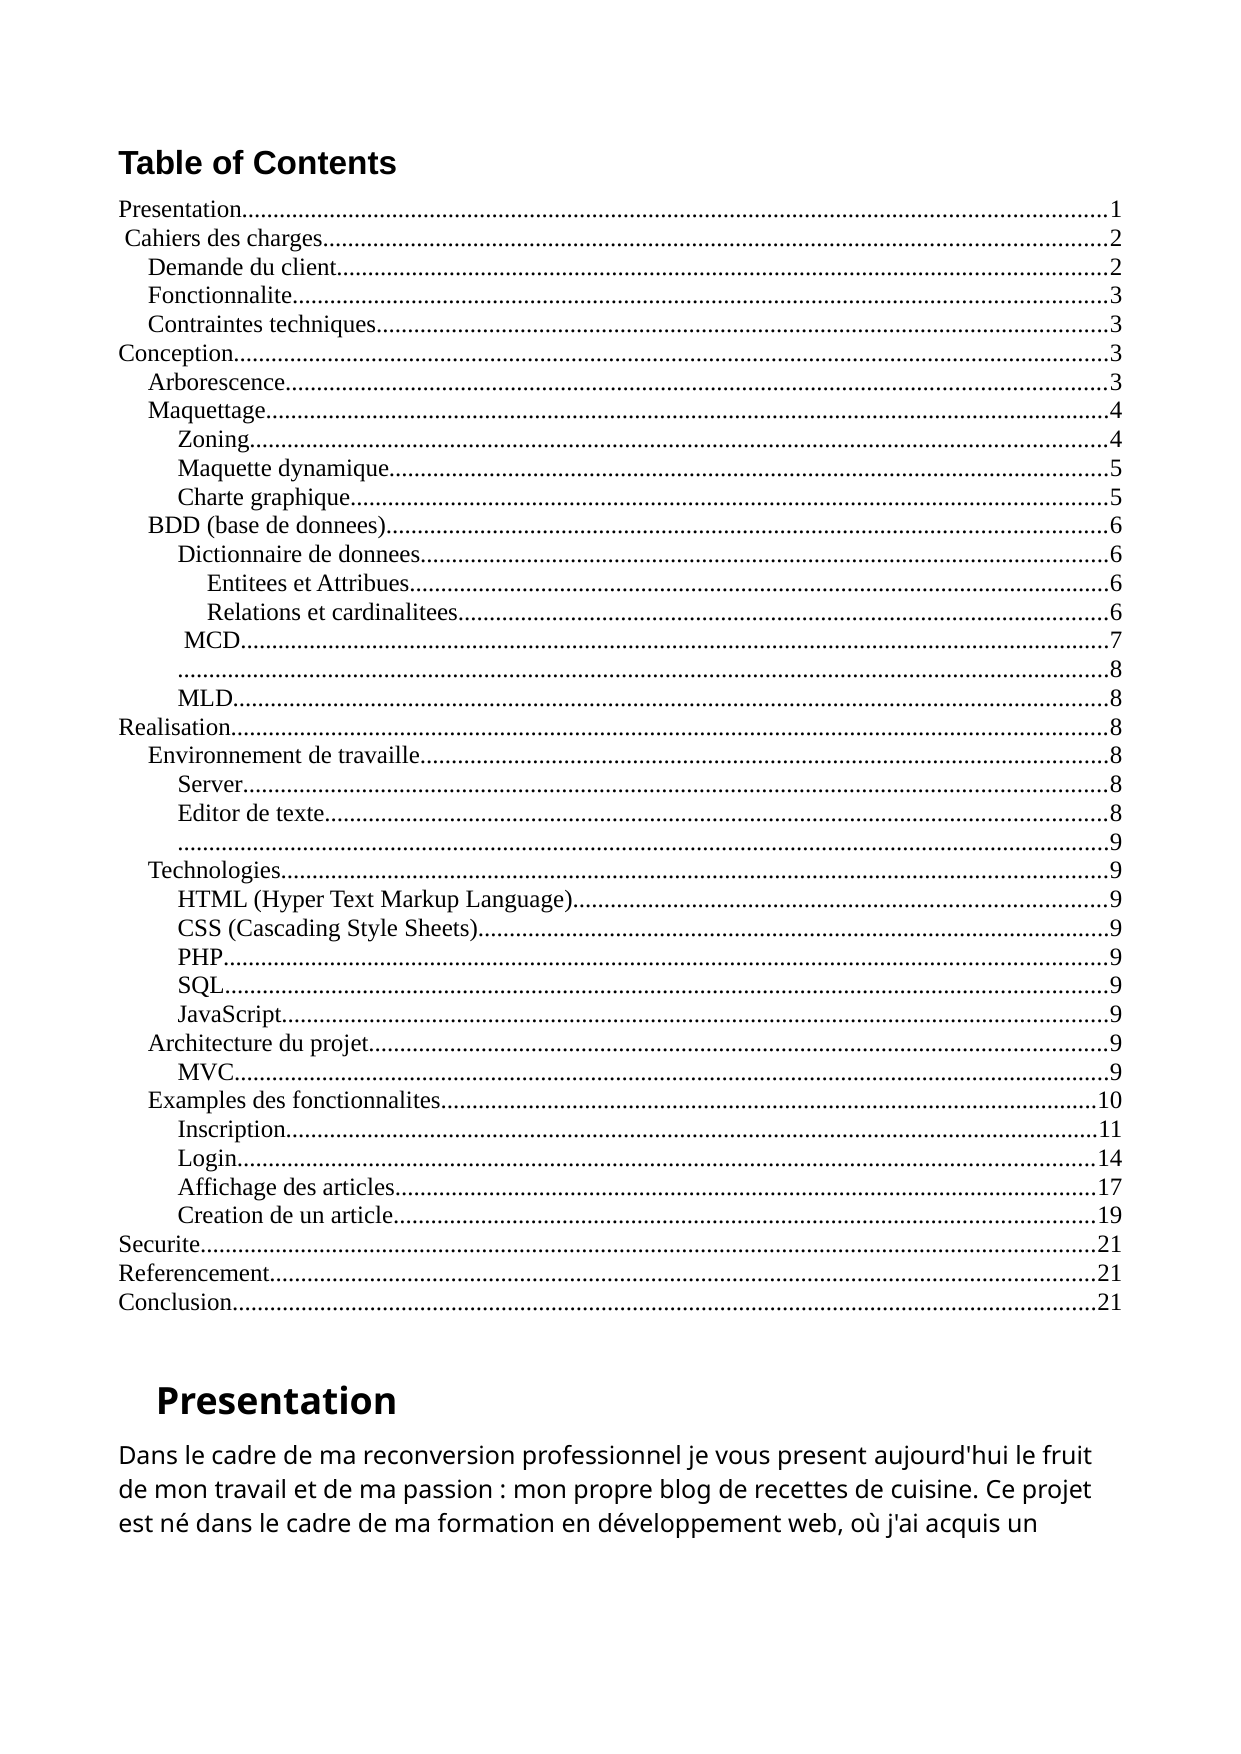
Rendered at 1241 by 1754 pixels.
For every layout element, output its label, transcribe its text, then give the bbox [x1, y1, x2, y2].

text Inscription 11 [177, 1114, 1122, 1143]
subtitle Table of Contents [118, 143, 1122, 182]
text Login 14 [177, 1143, 1122, 1172]
text Environnement de travaille 8 [148, 740, 1122, 769]
text Contraintes techniques 3 [148, 309, 1122, 338]
text HTML (Hyper Text Markup Language) 9 [177, 884, 1122, 913]
text Relations et cardinalitees 6 [207, 597, 1122, 625]
text BDD (base de donnees) 6 [148, 510, 1122, 539]
text Demande du client 2 [148, 252, 1122, 280]
text Realisation 8 [118, 712, 1122, 740]
text PHP 9 [177, 942, 1122, 970]
text Examples des fonctionnalites 10 [148, 1085, 1122, 1114]
text Technologies 9 [148, 855, 1122, 884]
text Charte graphique 5 [177, 482, 1122, 510]
text JavaScript 9 [177, 999, 1122, 1028]
text Dictionnaire de donnees 6 [177, 539, 1122, 568]
text Entitees et Attribues 6 [207, 568, 1122, 597]
text Editor de texte 8 [177, 798, 1122, 827]
text Presentation 1 [118, 194, 1122, 223]
text CSS (Cascading Style Sheets) 9 [177, 913, 1122, 942]
text MVC 9 [177, 1057, 1122, 1085]
text Arborescence 3 [148, 367, 1122, 395]
text Conception 3 [118, 338, 1122, 367]
text Referencement 21 [118, 1258, 1122, 1287]
text 8 [177, 654, 1122, 683]
text Dans le cadre de ma reconversion professionnel je vous present aujourd'hui le fruit de mon travail et de ma passion : mon propre blog de recettes de cuisine. Ce projet est né dans le cadre de ma formation en développement web, où j'ai acquis un [118, 1438, 1122, 1540]
text Server 8 [177, 769, 1122, 798]
text Affichage des articles 17 [177, 1172, 1122, 1200]
text Architecture du projet 9 [148, 1028, 1122, 1057]
text Conclusion 21 [118, 1287, 1122, 1315]
text Fonctionnalite 3 [148, 280, 1122, 309]
text SQL 9 [177, 970, 1122, 999]
text Maquette dynamique 5 [177, 453, 1122, 482]
text MCD 7 [177, 625, 1122, 654]
text 9 [177, 827, 1122, 855]
text Cahiers des charges 2 [118, 223, 1122, 252]
subtitle Presentation [156, 1374, 1122, 1425]
text Creation de un article 19 [177, 1200, 1122, 1229]
text Securite 21 [118, 1229, 1122, 1258]
text Maquettage 4 [148, 395, 1122, 424]
text Zoning 4 [177, 424, 1122, 453]
text MLD 8 [177, 683, 1122, 712]
